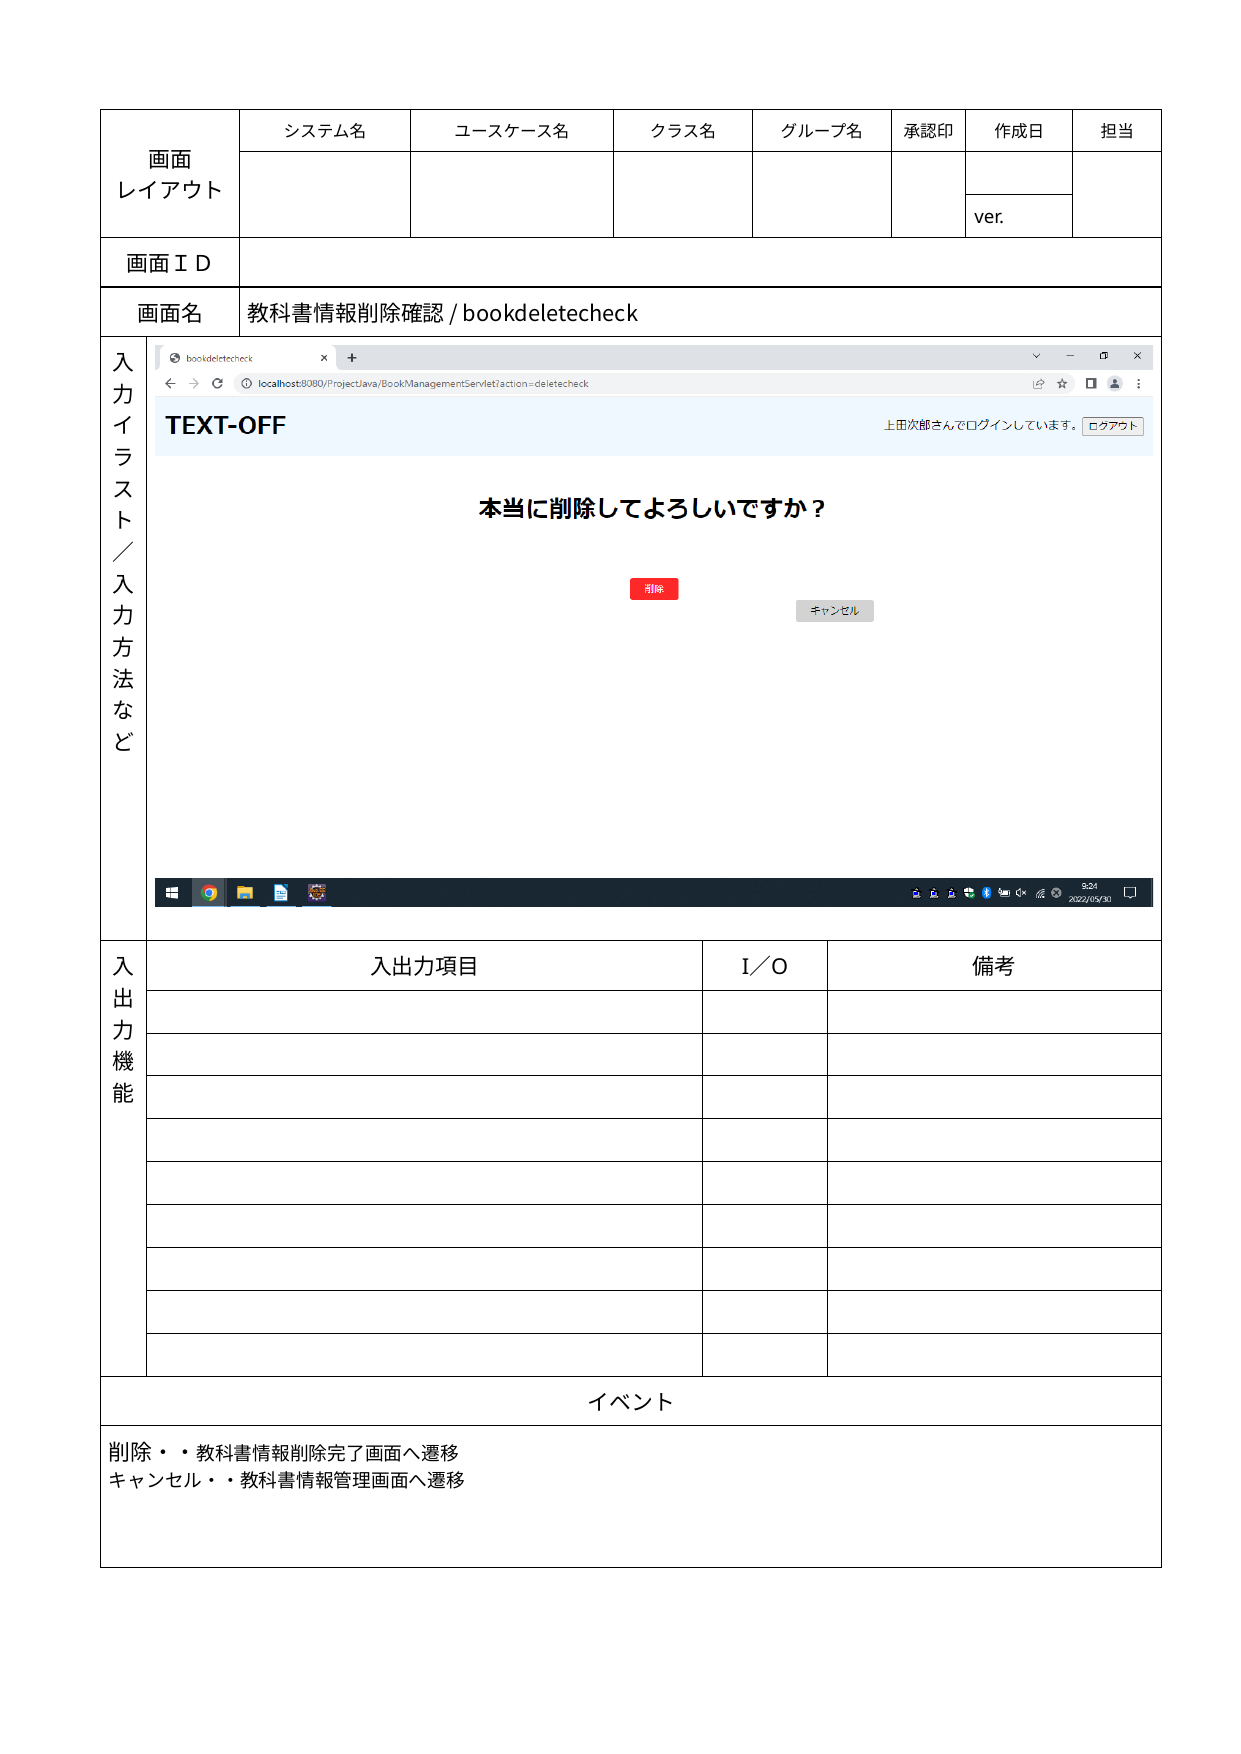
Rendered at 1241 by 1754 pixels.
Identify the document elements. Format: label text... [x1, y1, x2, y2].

table_cell [147, 1162, 702, 1204]
table_header 担当 [1073, 110, 1161, 151]
table_cell [703, 1034, 827, 1075]
table_cell [240, 152, 410, 237]
table_cell [703, 991, 827, 1032]
table_cell [411, 152, 613, 237]
table_cell [703, 1248, 827, 1290]
picture [155, 345, 1154, 907]
table_cell 入出力項目 [147, 941, 702, 989]
table_cell イベント [101, 1377, 1161, 1425]
table_header 画面 レイアウト [101, 110, 239, 237]
table_cell [703, 1162, 827, 1204]
table_cell [147, 1034, 702, 1075]
table_cell [828, 1034, 1161, 1075]
table_cell 入力イラスト／入力方法など [101, 337, 146, 940]
table_cell [147, 1248, 702, 1290]
table_cell [892, 152, 965, 237]
table_cell [147, 1334, 702, 1376]
table_cell 備考 [828, 941, 1161, 989]
table_cell [828, 991, 1161, 1032]
table_cell 画面名 [101, 288, 239, 336]
table_cell [828, 1076, 1161, 1118]
table_cell [703, 1205, 827, 1247]
table_header クラス名 [614, 110, 752, 151]
table_cell [828, 1162, 1161, 1204]
table_cell [147, 1205, 702, 1247]
table_cell [147, 337, 1161, 940]
table_cell [828, 1334, 1161, 1376]
table_cell 画面ＩＤ [101, 238, 239, 286]
table_cell [703, 1119, 827, 1161]
table_cell ver. [966, 195, 1072, 237]
table_cell [753, 152, 891, 237]
table_cell [828, 1248, 1161, 1290]
table_cell I／O [703, 941, 827, 989]
table_cell [703, 1334, 827, 1376]
table_cell [147, 1119, 702, 1161]
table_cell [147, 991, 702, 1032]
table_cell [703, 1076, 827, 1118]
table_header 作成日 [966, 110, 1072, 151]
table_cell [147, 1076, 702, 1118]
table_header グループ名 [753, 110, 891, 151]
table_cell [828, 1291, 1161, 1333]
table_cell [147, 1291, 702, 1333]
table_cell 入出力機能 [101, 941, 146, 1376]
table_cell 削除・・教科書情報削除完了画面へ遷移 キャンセル・・教科書情報管理画面へ遷移 [101, 1426, 1161, 1567]
table_header システム名 [240, 110, 410, 151]
table_header ユースケース名 [411, 110, 613, 151]
table_cell [614, 152, 752, 237]
table_cell [966, 152, 1072, 194]
table_cell [703, 1291, 827, 1333]
table_header 承認印 [892, 110, 965, 151]
table_cell [828, 1205, 1161, 1247]
table_cell [240, 238, 1161, 286]
table_cell [1073, 152, 1161, 237]
table_cell [828, 1119, 1161, 1161]
table_cell 教科書情報削除確認 / bookdeletecheck [240, 288, 1161, 336]
